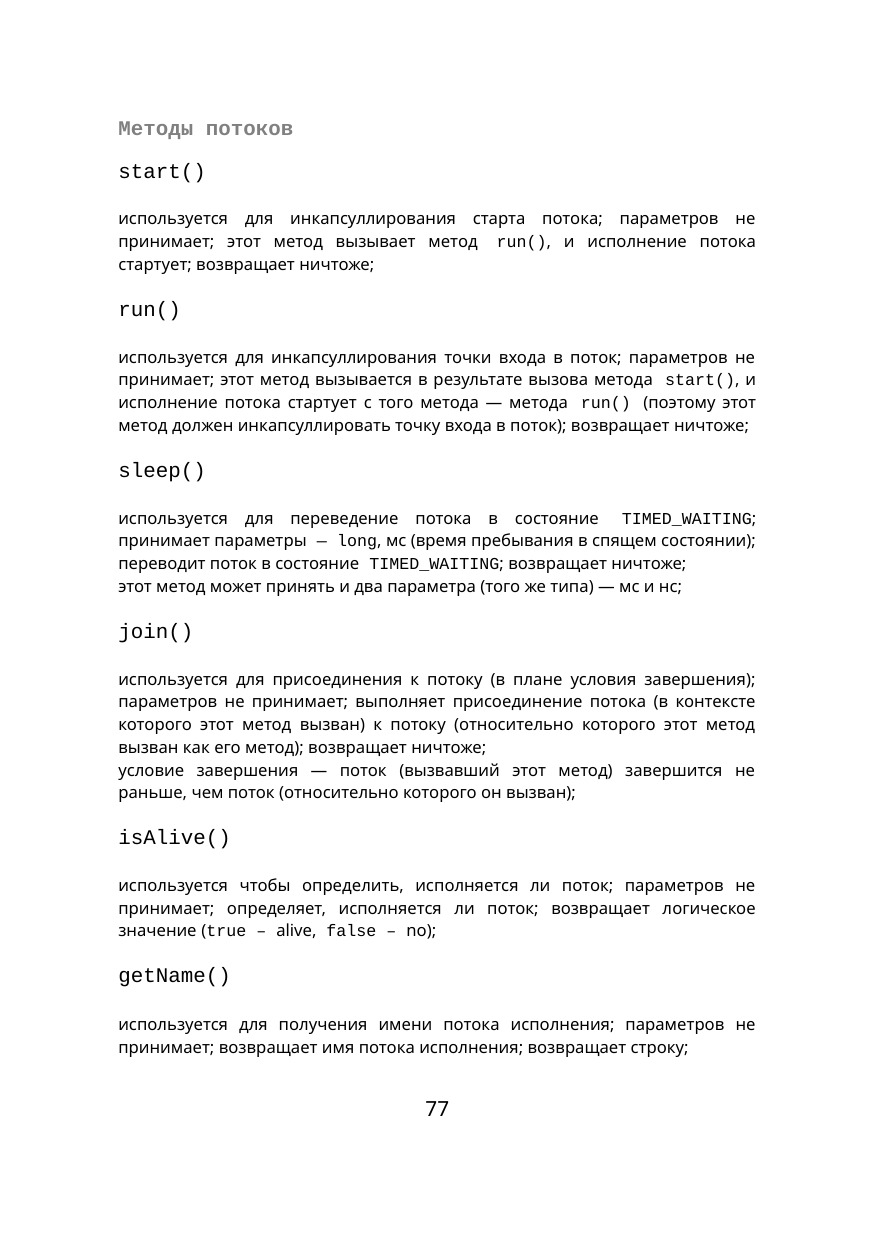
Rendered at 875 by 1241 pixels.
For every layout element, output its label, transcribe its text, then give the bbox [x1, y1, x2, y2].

text используется для присоединения к потоку (в плане условия завершения); параметров не принимает; выполняет присоединение потока (в контексте которого этот метод вызван) к потоку (относительно которого этот метод вызван как его метод); возвращает ничтоже; [118, 667, 756, 758]
text getName() [118, 966, 756, 989]
text sleep() [118, 460, 756, 483]
text этот метод может принять и два параметра (того же типа) — мс и нс; [118, 575, 756, 597]
text run() [118, 299, 756, 322]
text условие завершения — поток (вызвавший этот метод) завершится не раньше, чем поток (относительно которого он вызван); [118, 758, 756, 804]
text используется для инкапсуллирования точки входа в поток; параметров не принимает; этот метод вызывается в результате вызова метода start(), и исполнение потока стартует с того метода — метода run() (поэтому этот метод должен инкапсуллировать точку входа в поток); возвращает ничтоже; [118, 345, 756, 436]
text используется чтобы определить, исполняется ли поток; параметров не принимает; определяет, исполняется ли поток; возвращает логическое значение (true – alive, false – no); [118, 874, 756, 942]
text Методы потоков [118, 118, 756, 142]
text join() [118, 621, 756, 645]
text start() [118, 161, 756, 184]
text isAlive() [118, 827, 756, 851]
text используется для получения имени потока исполнения; параметров не принимает; возвращает имя потока исполнения; возвращает строку; [118, 1013, 756, 1058]
text используется для переведение потока в состояние TIMED_WAITING; принимает параметры — long, мс (время пребывания в спящем состоянии); переводит поток в состояние TIMED_WAITING; возвращает ничтоже; [118, 506, 756, 575]
text используется для инкапсуллирования старта потока; параметров не принимает; этот метод вызывает метод run(), и исполнение потока стартует; возвращает ничтоже; [118, 207, 756, 275]
